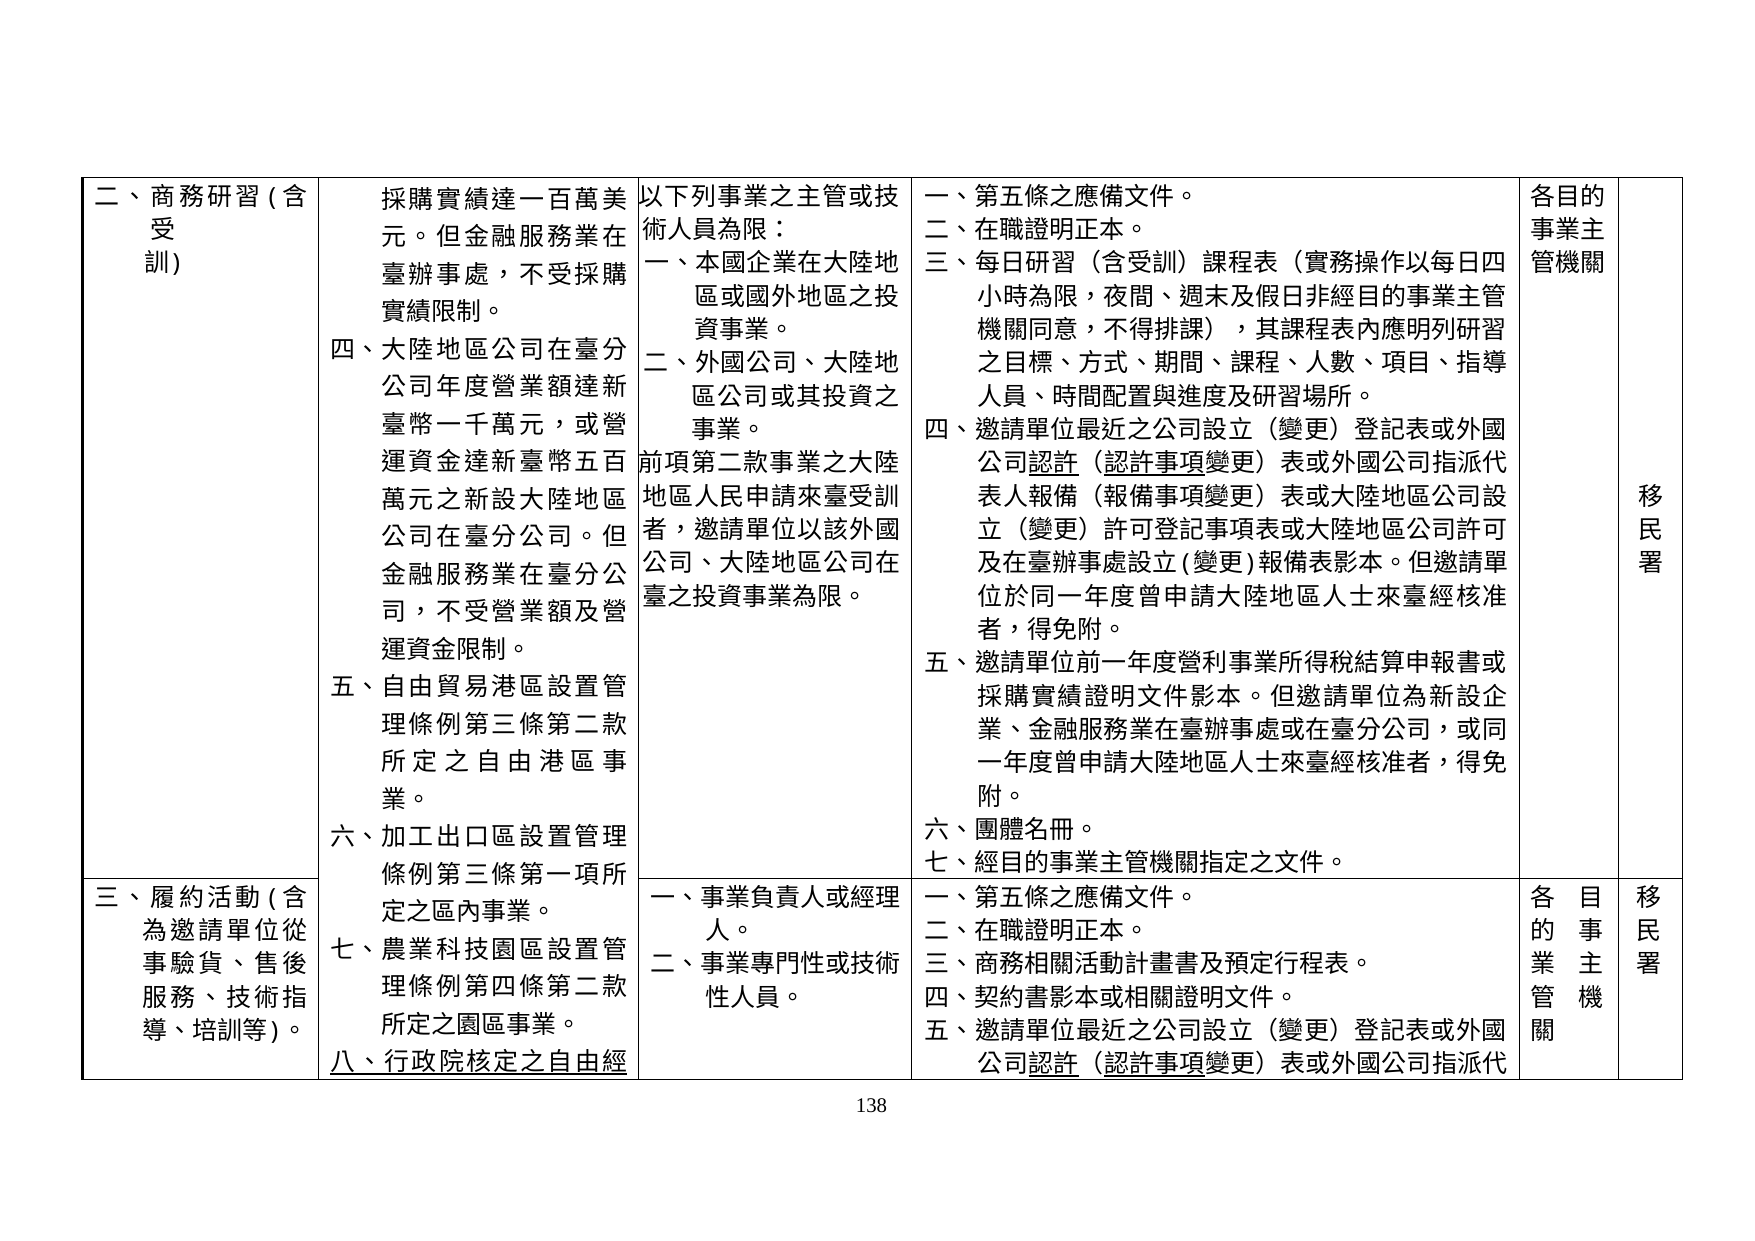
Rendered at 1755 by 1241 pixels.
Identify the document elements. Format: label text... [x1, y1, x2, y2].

table_cell 二、商務研習(含受 訓) [84, 178, 318, 878]
table_cell 一、第五條之應備文件。 二、在職證明正本。 三、商務相關活動計畫書及預定行程表。 四、契約書影本或相關證明文件。 五、邀請單位最近之公司設立（變更）登記表或外國公司認許（認許事項變更）表或外國公司指派代 [912, 879, 1519, 1079]
table_cell 三、履約活動(含為邀請單位從事驗貨、售後服務、技術指導、培訓等)。 [84, 879, 318, 1079]
table_cell 一、第五條之應備文件。 二、在職證明正本。 三、每日研習（含受訓）課程表（實務操作以每日四小時為限，夜間、週末及假日非經目的事業主管機關同意，不得排課），其課程表內應明列研習之目標、方式、期間、課程、人數、項目、指導人員、時間配置與進度及研習場所。 四、邀請單位最近之公司設立（變更）登記表或外國公司認許（認許事項變更）表或外國公司指派代表人報備（報備事項變更）表或大陸地區公司設立（變更）許可登記事項表或大陸地區公司許可及在臺辦事處設立(變更)報備表影本。但邀請單位於同一年度曾申請大陸地區人士來臺經核准者，得免附。 五、邀請單位前一年度營利事業所得稅結算申報書或採購實績證明文件影本。但邀請單位為新設企業、金融服務業在臺辦事處或在臺分公司，或同一年度曾申請大陸地區人士來臺經核准者，得免附。 六、團體名冊。 七、經目的事業主管機關指定之文件。 [912, 178, 1519, 878]
table_cell 一、事業負責人或經理人。 二、事業專門性或技術性人員。 [639, 879, 911, 1079]
table_cell 各目的事業主管機關 [1520, 178, 1618, 878]
table_cell 以下列事業之主管或技術人員為限： 一、本國企業在大陸地區或國外地區之投資事業。 二、外國公司、大陸地區公司或其投資之事業。 前項第二款事業之大陸地區人民申請來臺受訓者，邀請單位以該外國公司、大陸地區公司在臺之投資事業為限。 [639, 178, 911, 878]
table_cell 移民署 [1619, 879, 1682, 1079]
table_cell 採購實績達一百萬美元。但金融服務業在臺辦事處，不受採購實績限制。 四、 大陸地區公司在臺分公司年度營業額達新臺幣一千萬元，或營運資金達新臺幣五百萬元之新設大陸地區公司在臺分公司。但金融服務業在臺分公司，不受營業額及營運資金限制。 五、 自由貿易港區設置管理條例第三條第二款所定之自由港區事業。 六、 加工出口區設置管理條例第三條第一項所定之區內事業。 七、 農業科技園區設置管理條例第四條第二款所定之園區事業。 八、行政院核定之自由經 [319, 178, 638, 1079]
table_cell 各目的事業主管機關 [1520, 879, 1618, 1079]
table_cell 移民署 [1619, 178, 1682, 878]
